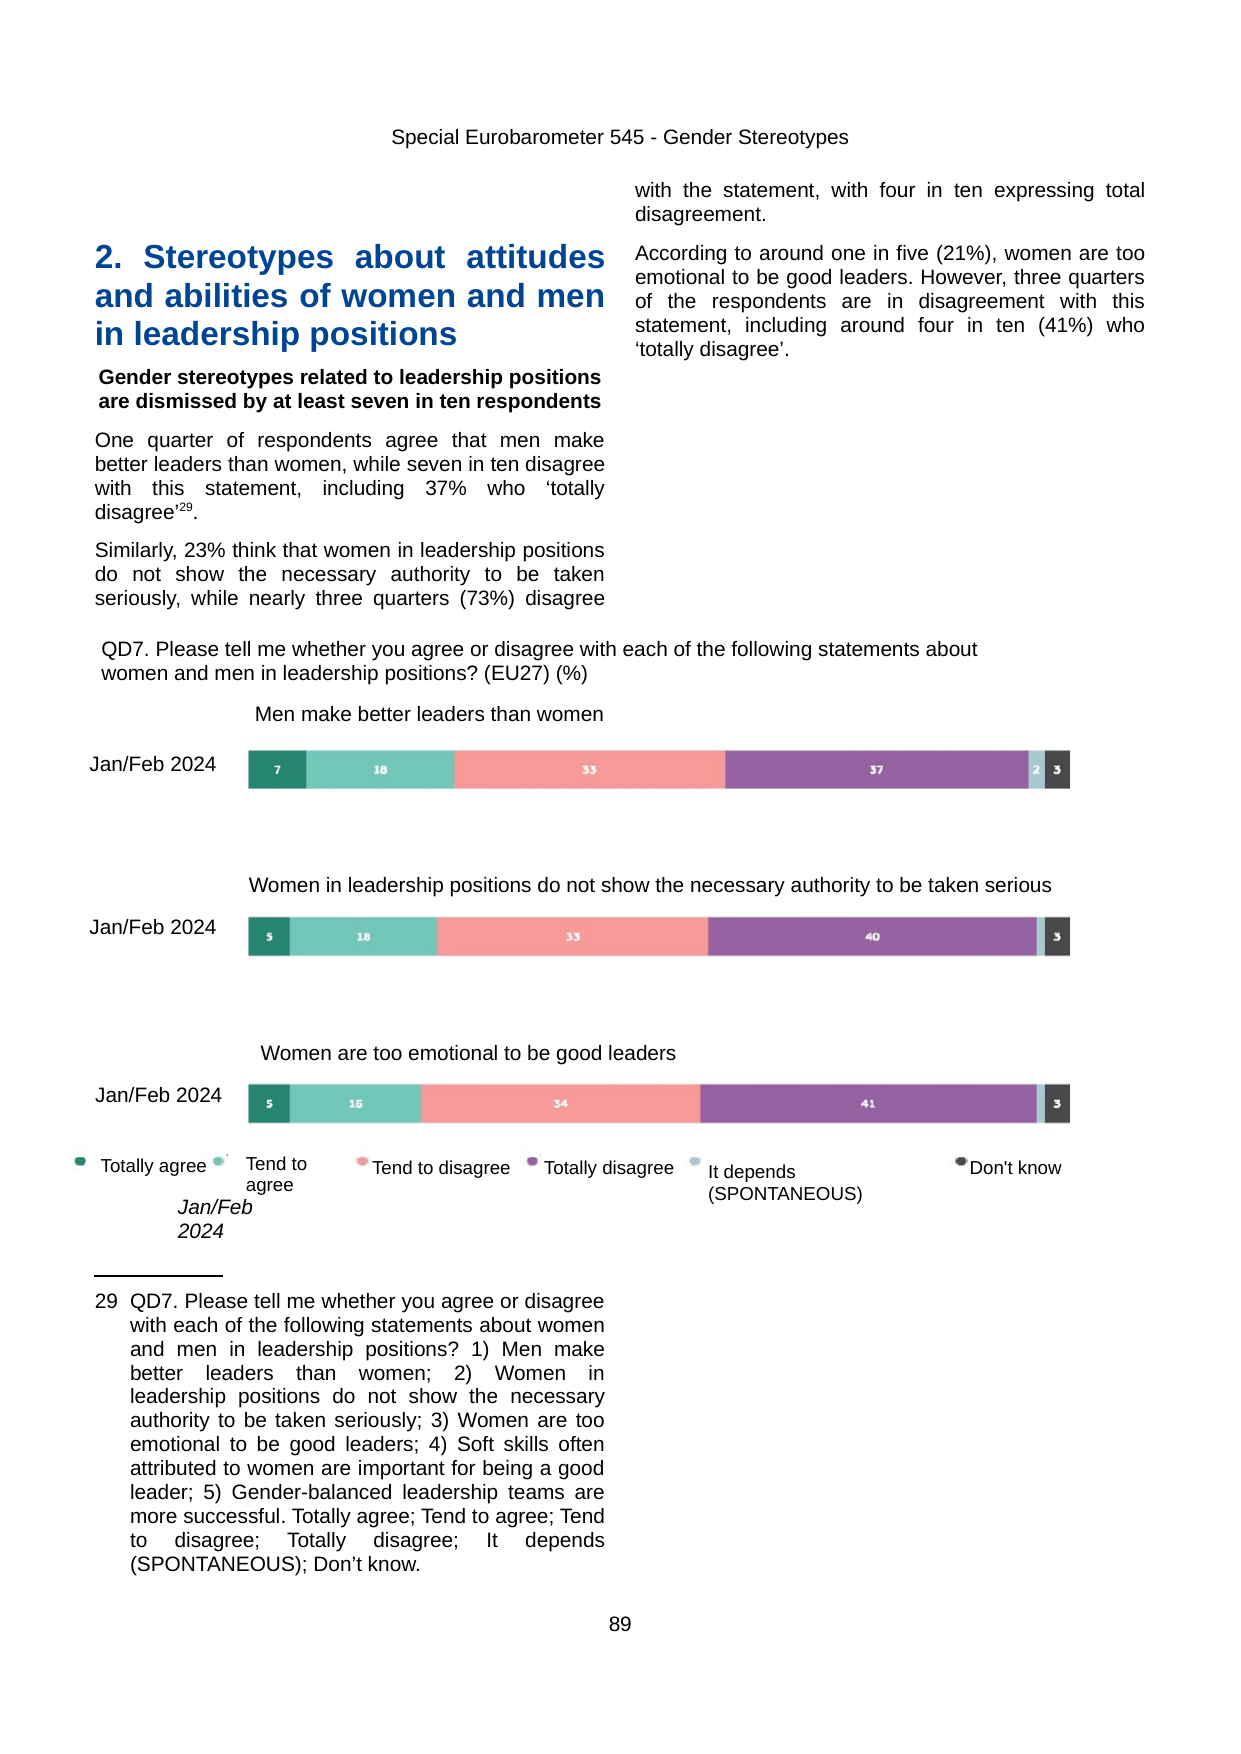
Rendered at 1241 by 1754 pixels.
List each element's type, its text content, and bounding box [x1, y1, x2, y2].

text Similarly, 23% think that women in leadership positions do not show the necessary authority to be taken seriously, while nearly three quarters (73%) disagree [94, 538, 605, 610]
text One quarter of respondents agree that men make better leaders than women, while seven in ten disagree with this statement, including 37% who ‘totally disagree’. [94, 428, 605, 523]
picture [68, 1139, 968, 1176]
text Gender stereotypes related to leadership positions are dismissed by at least seven in ten respondents [94, 365, 605, 413]
subtitle 2. Stereotypes about attitudes and abilities of women and men in leadership positions [94, 237, 605, 353]
picture [245, 744, 1073, 1126]
text According to around one in five (21%), women are too emotional to be good leaders. However, three quarters of the respondents are in disagreement with this statement, including around four in ten (41%) who ‘totally disagree’. [635, 241, 1146, 360]
text QD7. Please tell me whether you agree or disagree with each of the following statements about women and men in leadership positions? 1) Men make better leaders than women; 2) Women in leadership positions do not show the necessary authority to be taken seriously; 3) Women are too emotional to be good leaders; 4) Soft skills often attributed to women are important for being a good leader; 5) Gender-balanced leadership teams are more successful. Totally agree; Tend to agree; Tend to disagree; Totally disagree; It depends (SPONTANEOUS); Don’t know. [94, 1288, 605, 1576]
text with the statement, with four in ten expressing total disagreement. [635, 178, 1146, 226]
